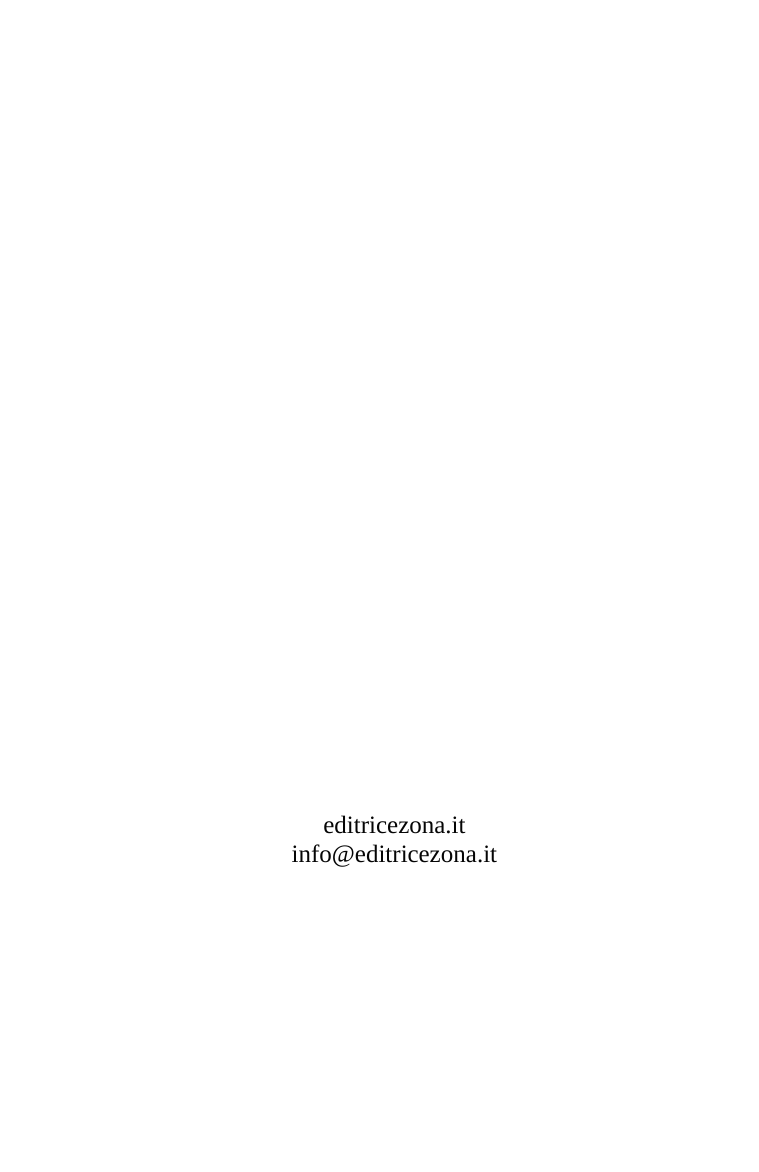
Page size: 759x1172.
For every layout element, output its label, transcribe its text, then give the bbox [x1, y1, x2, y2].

text editricezona.it [118, 810, 670, 839]
text info@editricezona.it [118, 839, 670, 868]
